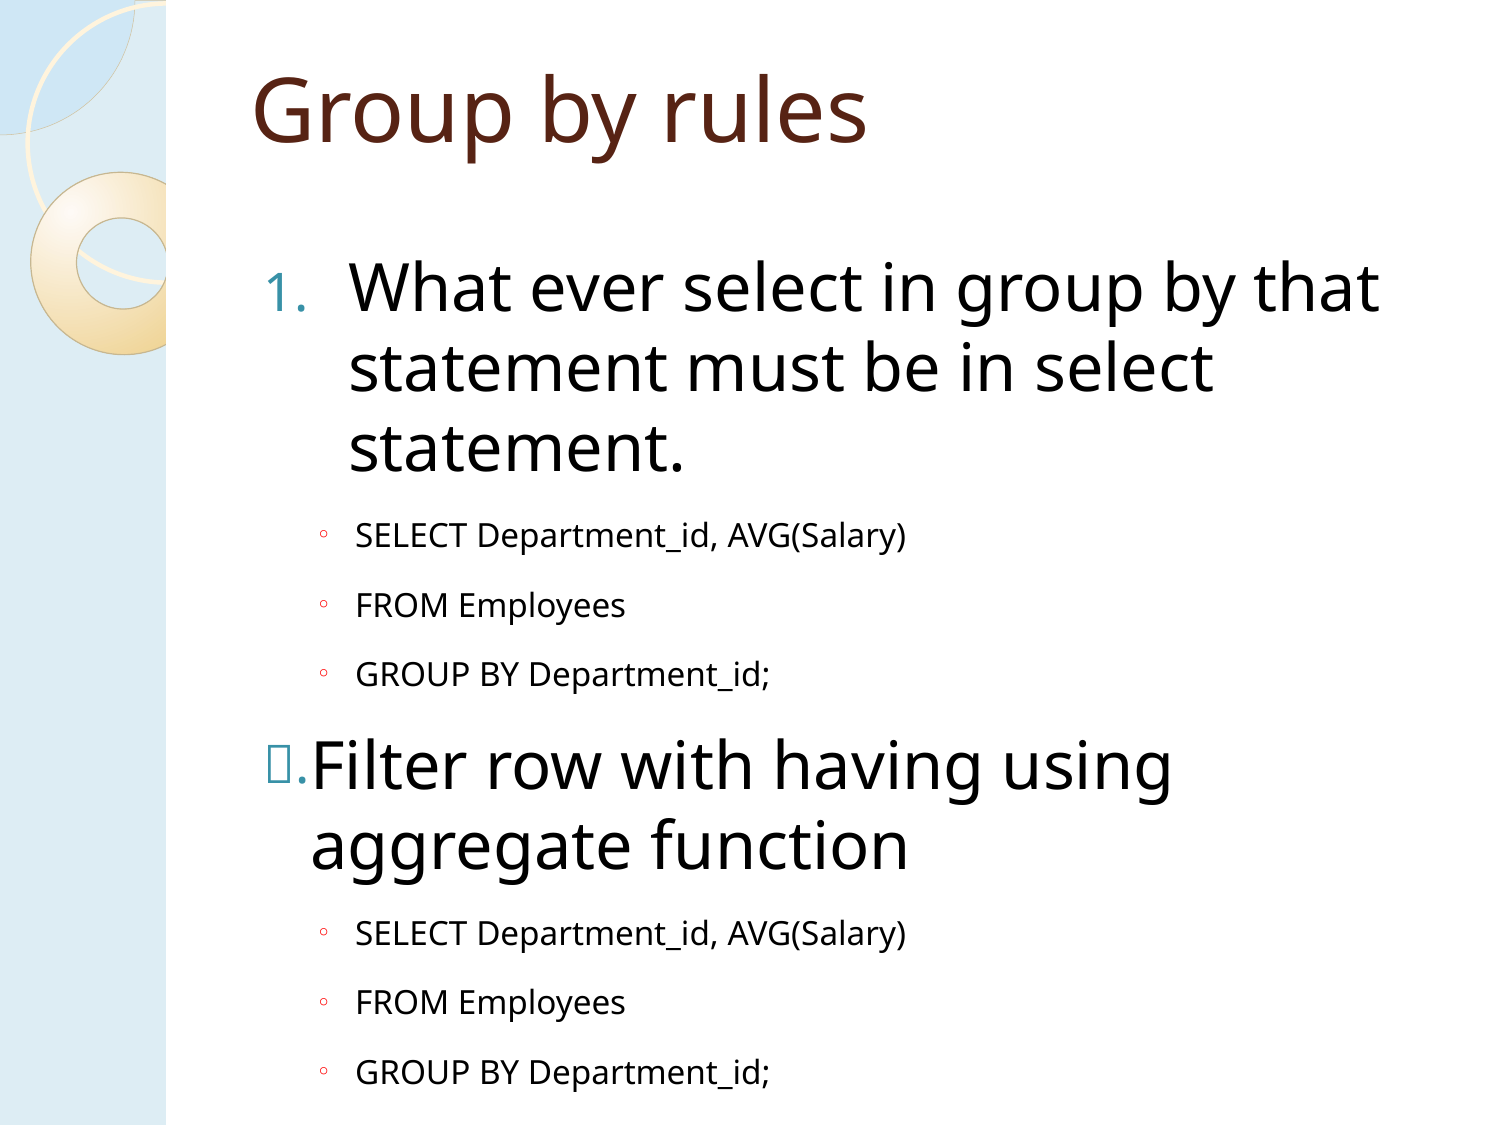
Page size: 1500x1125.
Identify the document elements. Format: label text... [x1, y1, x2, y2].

list What ever select in group by that statement must be in select statement. SELECT Department_id, AVG(Salary) FROM Employees GROUP BY Department_id; Filter row with having using aggregate function SELECT Department_id, AVG(Salary) FROM Employees GROUP BY Department_id; Having COUNT(employee_id)>5; [235, 237, 1466, 1025]
title Group by rules [235, 45, 1466, 233]
